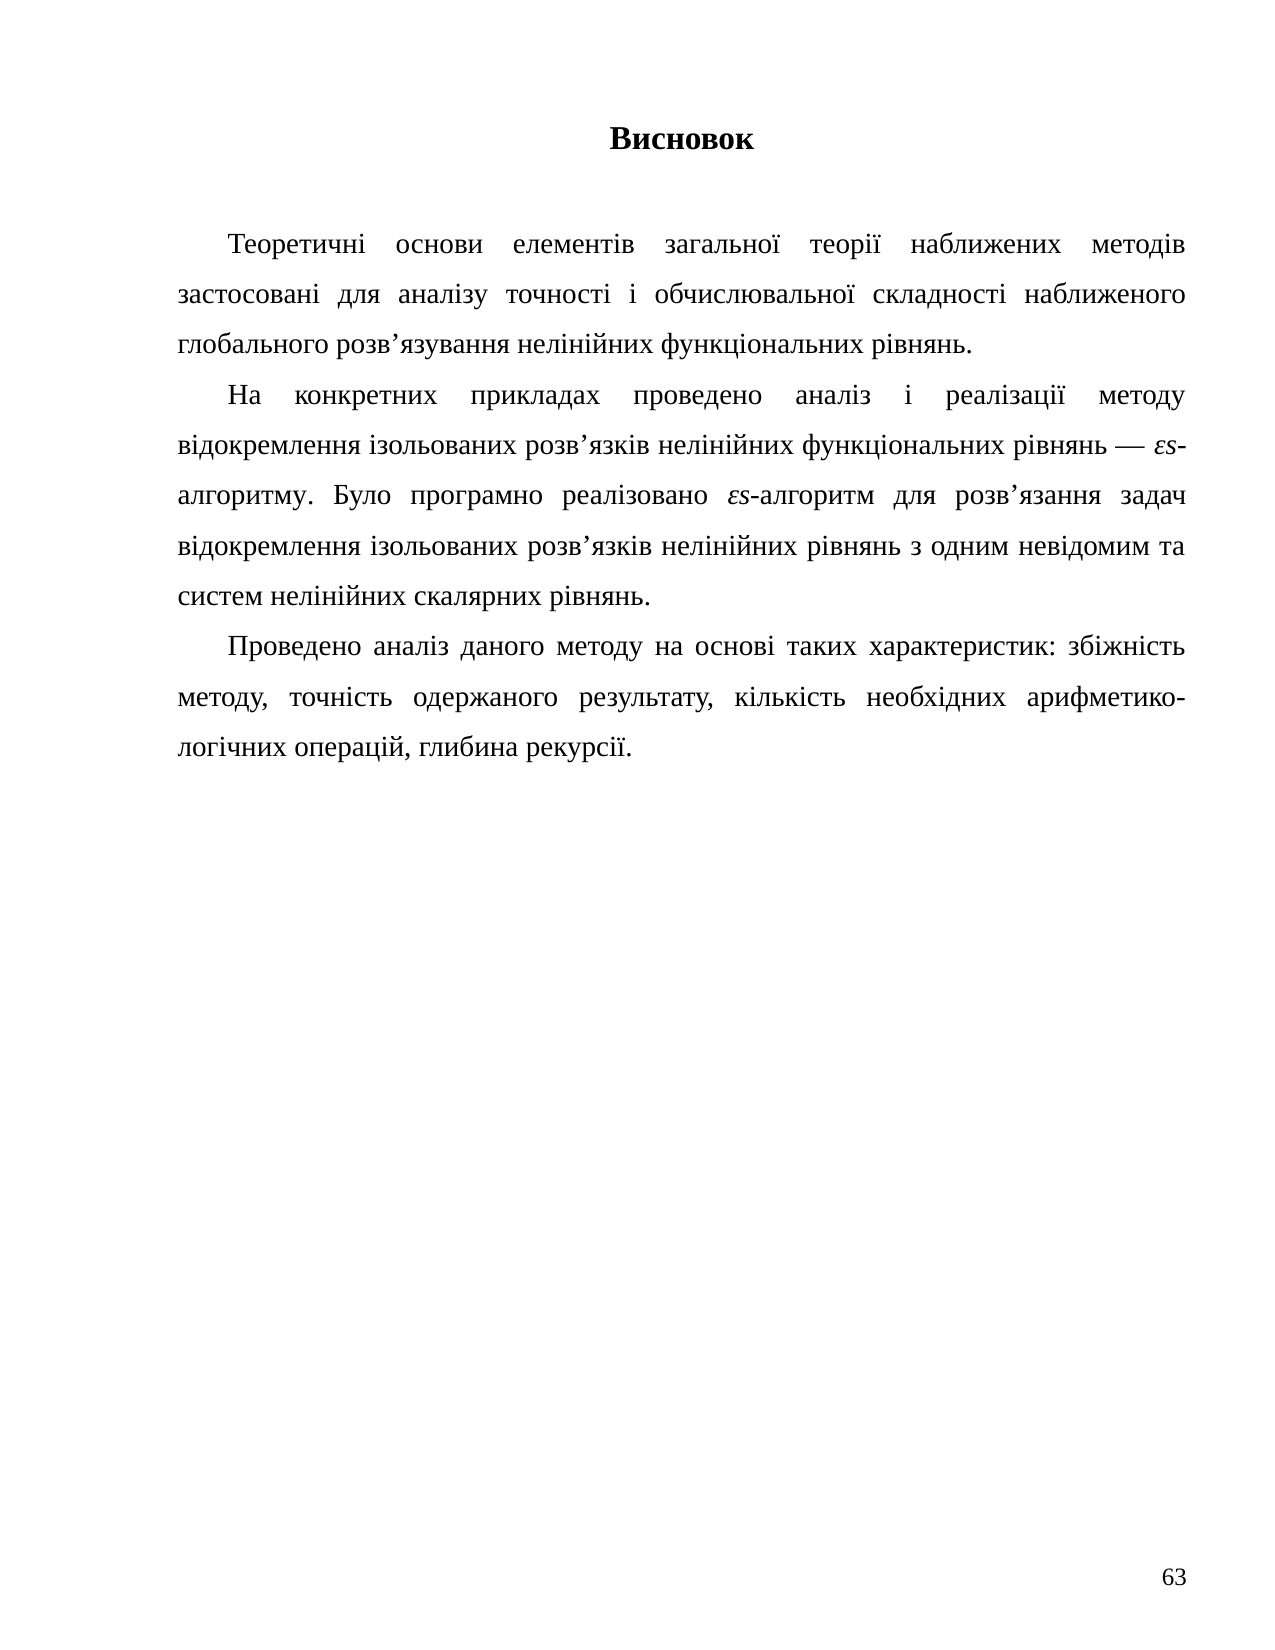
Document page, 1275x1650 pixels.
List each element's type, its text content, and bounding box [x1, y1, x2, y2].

text Проведено аналіз даного методу на основі таких характеристик: збіжність методу, точність одержаного результату, кількість необхідних арифметико-логічних операцій, глибина рекурсії. [177, 628, 1186, 763]
text На конкретних прикладах проведено аналіз і реалізації методу відокремлення ізольованих розв’язків нелінійних функціональних рівнянь — εs-алгоритму. Було програмно реалізовано εs-алгоритм для розв’язання задач відокремлення ізольованих розв’язків нелінійних рівнянь з одним невідомим та систем нелінійних скалярних рівнянь. [177, 377, 1186, 612]
text Висновок [177, 118, 1186, 156]
text Теоретичні основи елементів загальної теорії наближених методів застосовані для аналізу точності і обчислювальної складності наближеного глобального розв’язування нелінійних функціональних рівнянь. [177, 226, 1186, 360]
